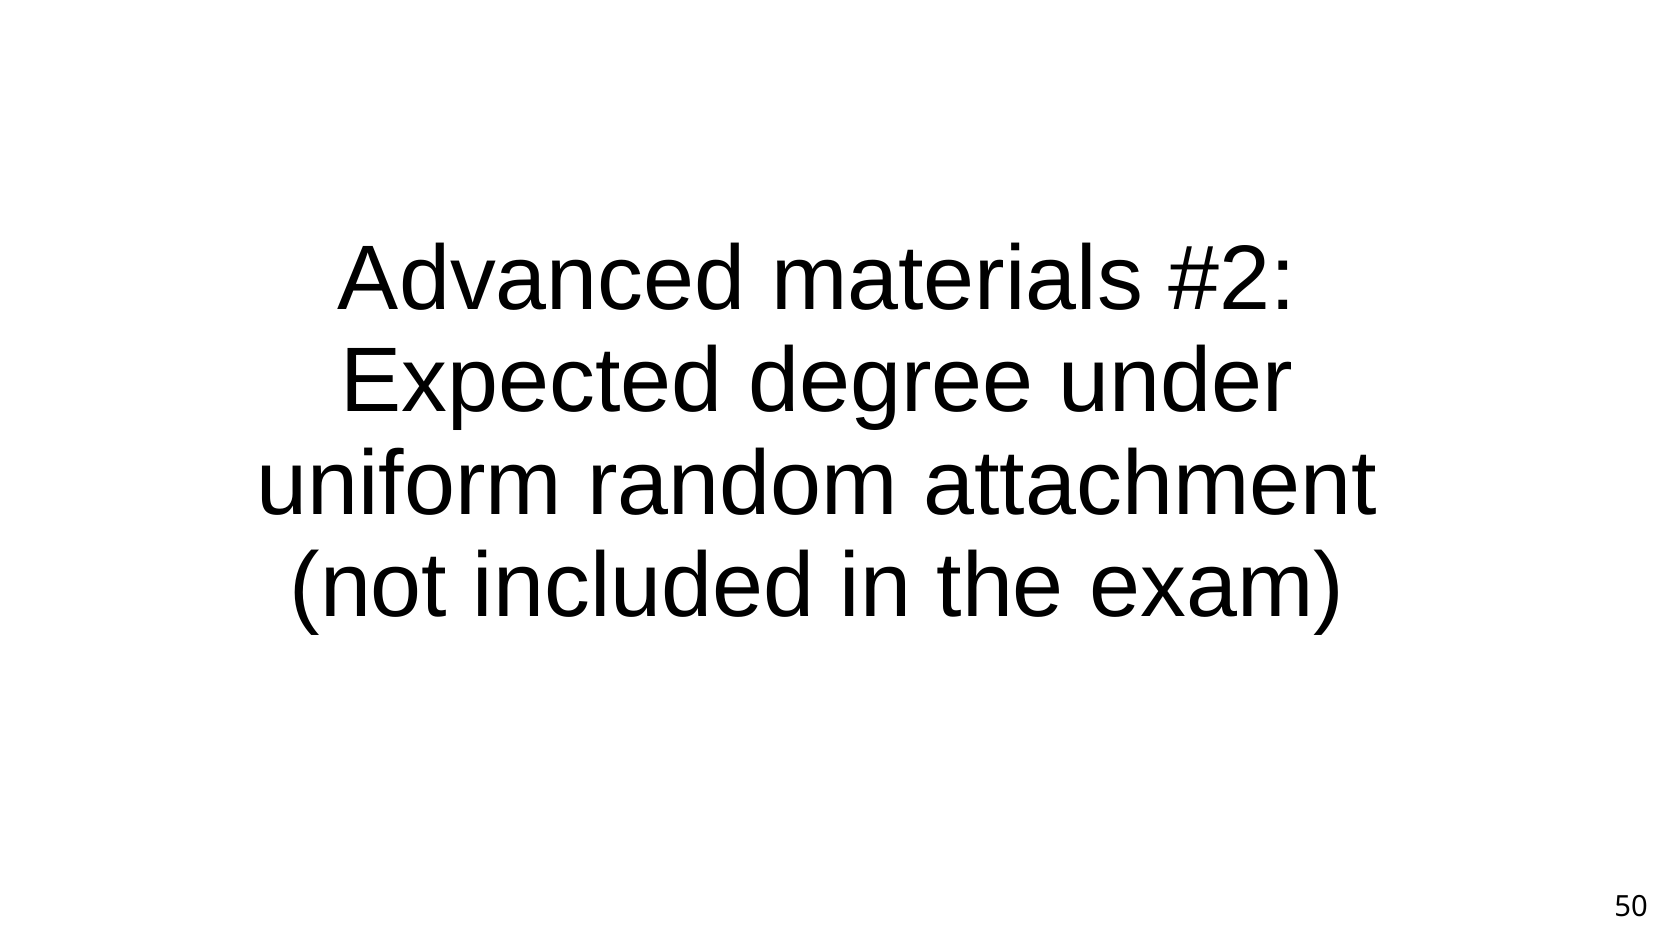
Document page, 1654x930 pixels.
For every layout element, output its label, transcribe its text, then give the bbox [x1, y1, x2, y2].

title Advanced materials #2: Expected degree under uniform random attachment (not included in the exam) [15, 226, 1621, 637]
